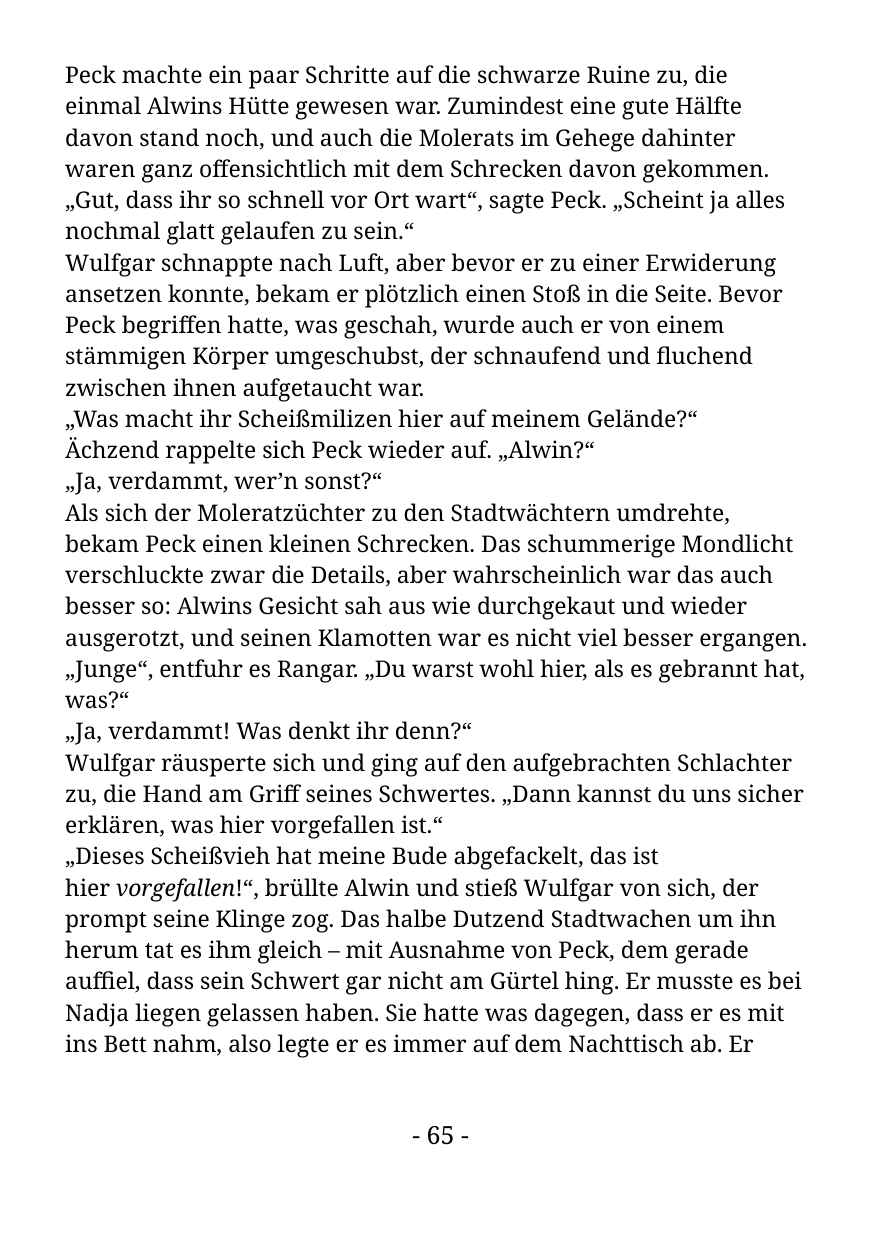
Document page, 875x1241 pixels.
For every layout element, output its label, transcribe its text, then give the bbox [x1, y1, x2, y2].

text Peck machte ein paar Schritte auf die schwarze Ruine zu, die einmal Alwins Hütte gewesen war. Zumindest eine gute Hälfte davon stand noch, und auch die Molerats im Gehege dahinter waren ganz offensichtlich mit dem Schrecken davon gekommen. „Gut, dass ihr so schnell vor Ort wart“, sagte Peck. „Scheint ja alles nochmal glatt gelaufen zu sein.“ Wulfgar schnappte nach Luft, aber bevor er zu einer Erwiderung ansetzen konnte, bekam er plötzlich einen Stoß in die Seite. Bevor Peck begriffen hatte, was geschah, wurde auch er von einem stämmigen Körper umgeschubst, der schnaufend und fluchend zwischen ihnen aufgetaucht war. „Was macht ihr Scheißmilizen hier auf meinem Gelände?“ Ächzend rappelte sich Peck wieder auf. „Alwin?“ „Ja, verdammt, wer’n sonst?“ Als sich der Moleratzüchter zu den Stadtwächtern umdrehte, bekam Peck einen kleinen Schrecken. Das schummerige Mondlicht verschluckte zwar die Details, aber wahrscheinlich war das auch besser so: Alwins Gesicht sah aus wie durchgekaut und wieder ausgerotzt, und seinen Klamotten war es nicht viel besser ergangen. „Junge“, entfuhr es Rangar. „Du warst wohl hier, als es gebrannt hat, was?“ „Ja, verdammt! Was denkt ihr denn?“ Wulfgar räusperte sich und ging auf den aufgebrachten Schlachter zu, die Hand am Griff seines Schwertes. „Dann kannst du uns sicher erklären, was hier vorgefallen ist.“ „Dieses Scheißvieh hat meine Bude abgefackelt, das ist hier vorgefallen!“, brüllte Alwin und stieß Wulfgar von sich, der prompt seine Klinge zog. Das halbe Dutzend Stadtwachen um ihn herum tat es ihm gleich – mit Ausnahme von Peck, dem gerade auffiel, dass sein Schwert gar nicht am Gürtel hing. Er musste es bei Nadja liegen gelassen haben. Sie hatte was dagegen, dass er es mit ins Bett nahm, also legte er es immer auf dem Nachttisch ab. Er [65, 59, 809, 1059]
